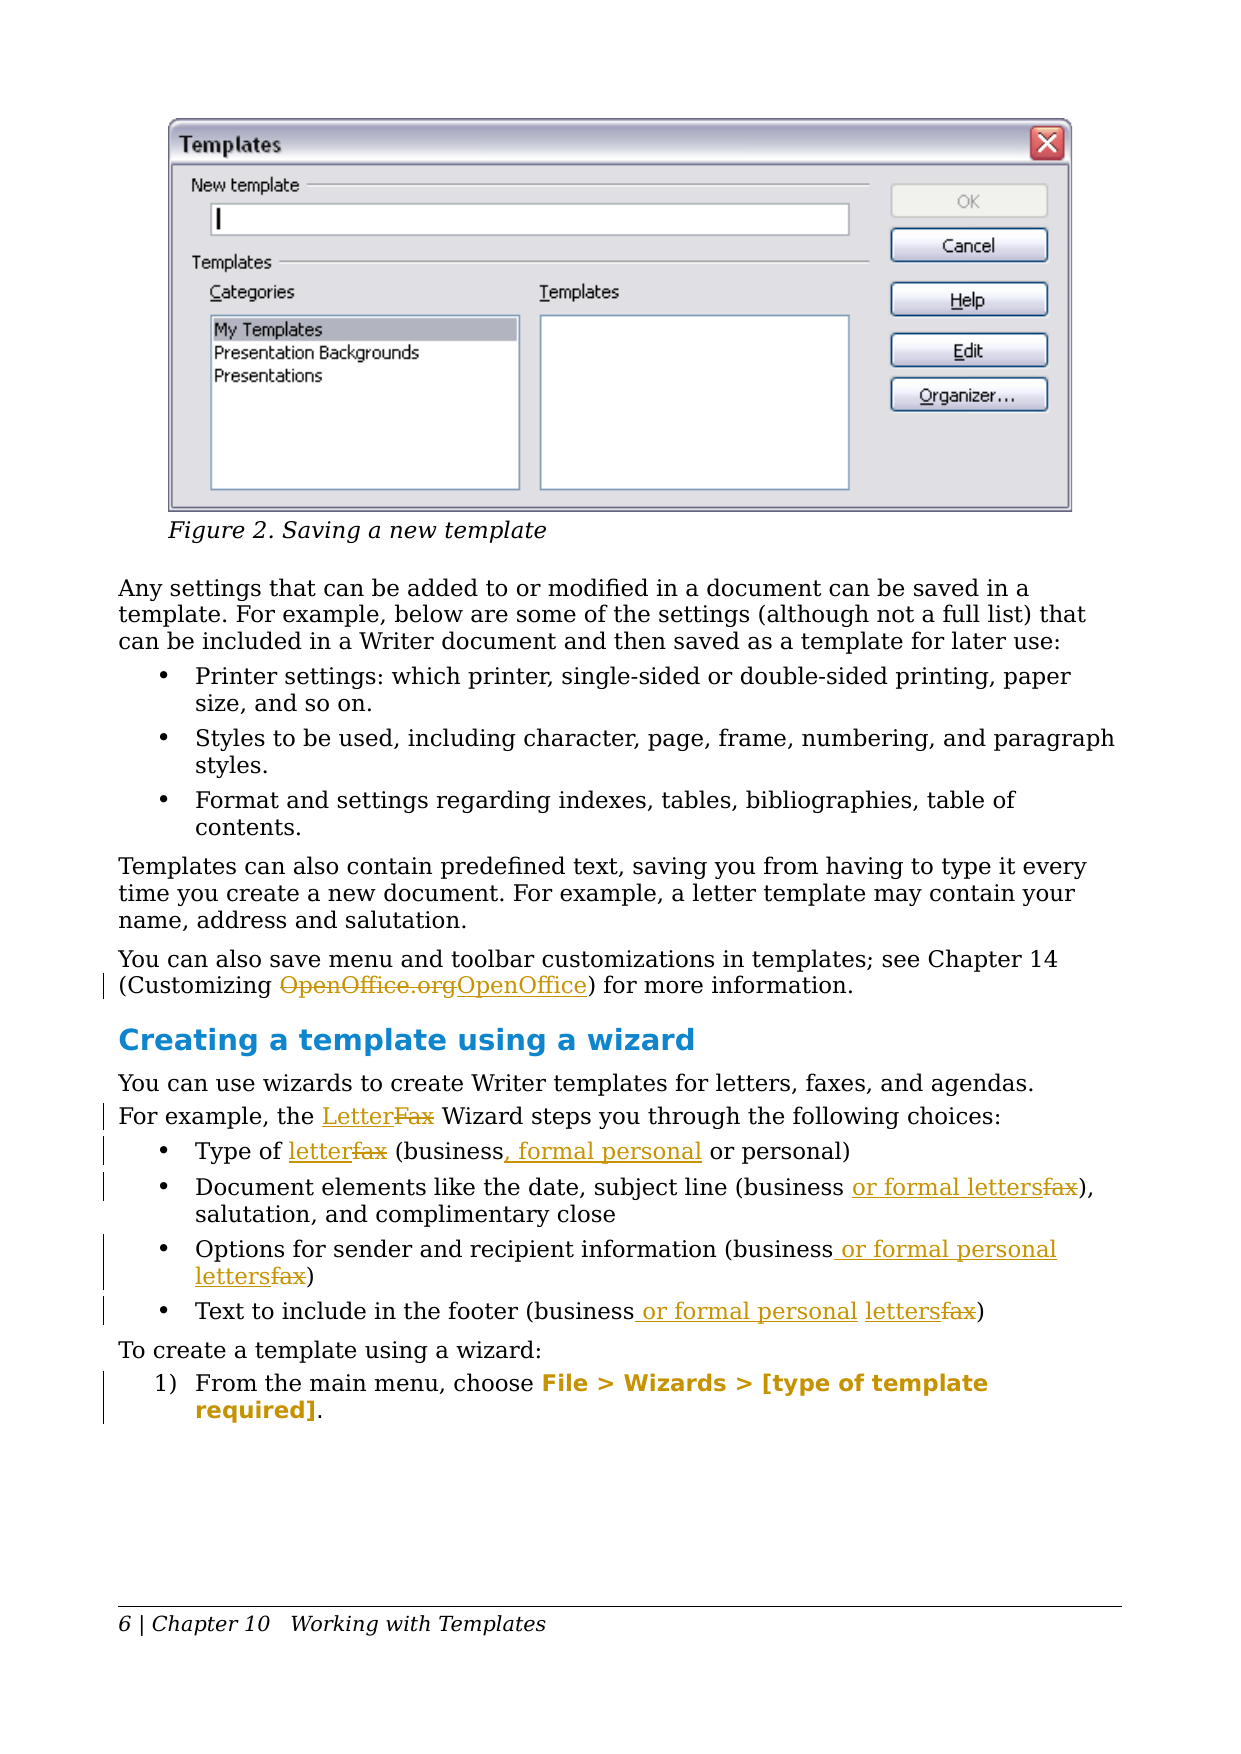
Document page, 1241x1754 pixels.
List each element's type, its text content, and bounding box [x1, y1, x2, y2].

picture [168, 118, 1073, 512]
text You can also save menu and toolbar customizations in templates; see Chapter 14 (Customizing OpenOffice) for more information. [118, 946, 1122, 999]
list To create a template using a wizard: [118, 1337, 1122, 1364]
list Any settings that can be added to or modified in a document can be saved in a template. For example, below are some of the settings (although not a full list) that can be included in a Writer document and then saved as a template for later use: [118, 575, 1122, 655]
text Figure 2. Saving a new template [168, 518, 1072, 544]
list Options for sender and recipient information (business or formal personal letters) [156, 1234, 1122, 1289]
text Templates can also contain predefined text, saving you from having to type it every time you create a new document. For example, a letter template may contain your name, address and salutation. [118, 853, 1122, 933]
list Styles to be used, including character, page, frame, numbering, and paragraph styles. [156, 723, 1122, 779]
list Type of letter (business, formal personal or personal) [156, 1136, 1122, 1165]
list Text to include in the footer (business or formal personal letters) [156, 1296, 1122, 1325]
subtitle Creating a template using a wizard [118, 1024, 1122, 1058]
list You can use wizards to create Writer templates for letters, faxes, and agendas. [118, 1070, 1122, 1097]
list For example, the Letter Wizard steps you through the following choices: [118, 1103, 1122, 1130]
list Document elements like the date, subject line (business or formal letters), salutation, and complimentary close [156, 1172, 1122, 1227]
list Printer settings: which printer, single-sided or double-sided printing, paper size, and so on. [156, 661, 1122, 717]
list From the main menu, choose File > Wizards > [type of template required]. [177, 1371, 1122, 1424]
list Format and settings regarding indexes, tables, bibliographies, table of contents. [156, 785, 1122, 841]
